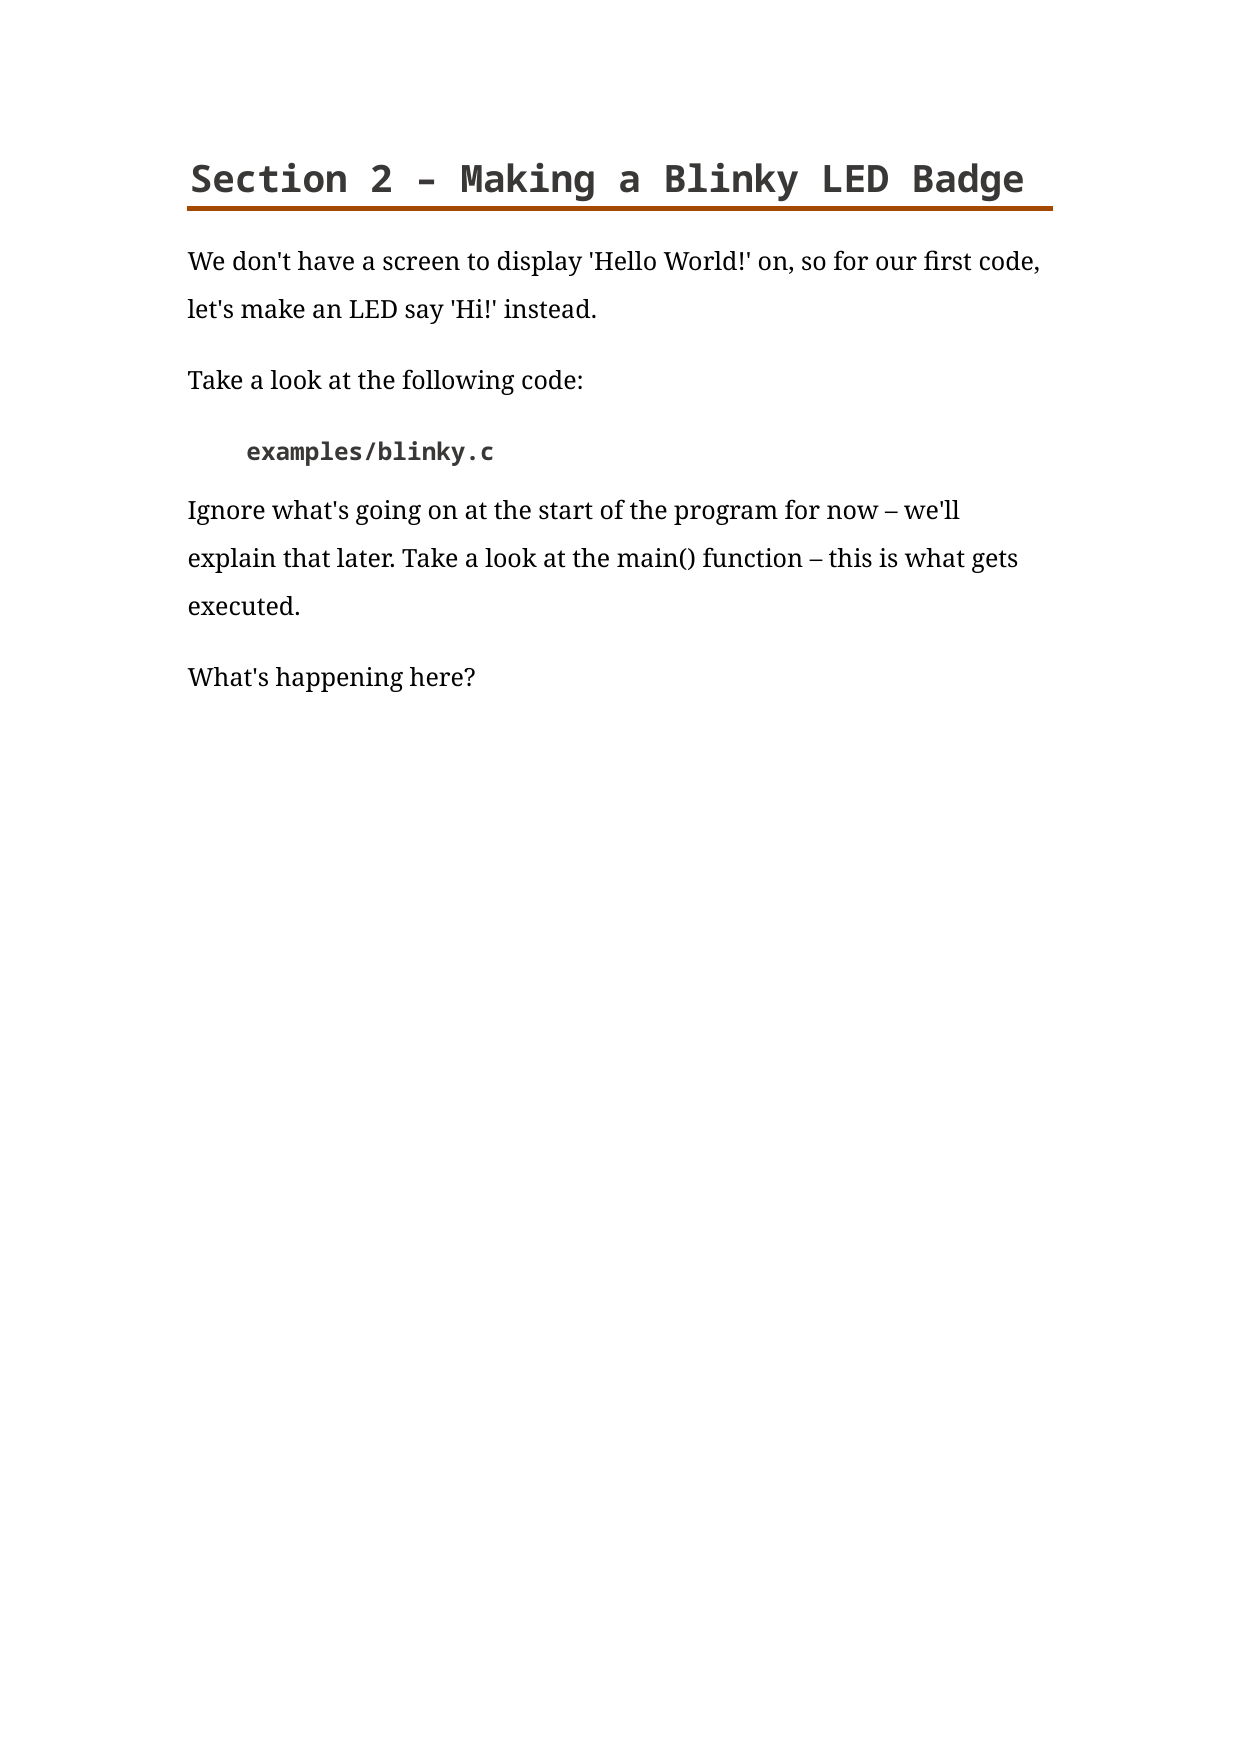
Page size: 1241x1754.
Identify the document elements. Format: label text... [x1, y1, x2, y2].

text Take a look at the following code: [187, 363, 1053, 397]
subtitle Section 2 – Making a Blinky LED Badge [187, 150, 1053, 206]
text What's happening here? [187, 659, 1053, 693]
text examples/blinky.c [246, 434, 1053, 467]
text Ignore what's going on at the start of the program for now – we'll explain that later. Take a look at the main() function – this is what gets executed. [187, 493, 1053, 622]
text We don't have a screen to display 'Hello World!' on, so for our first code, let's make an LED say 'Hi!' instead. [187, 244, 1053, 326]
